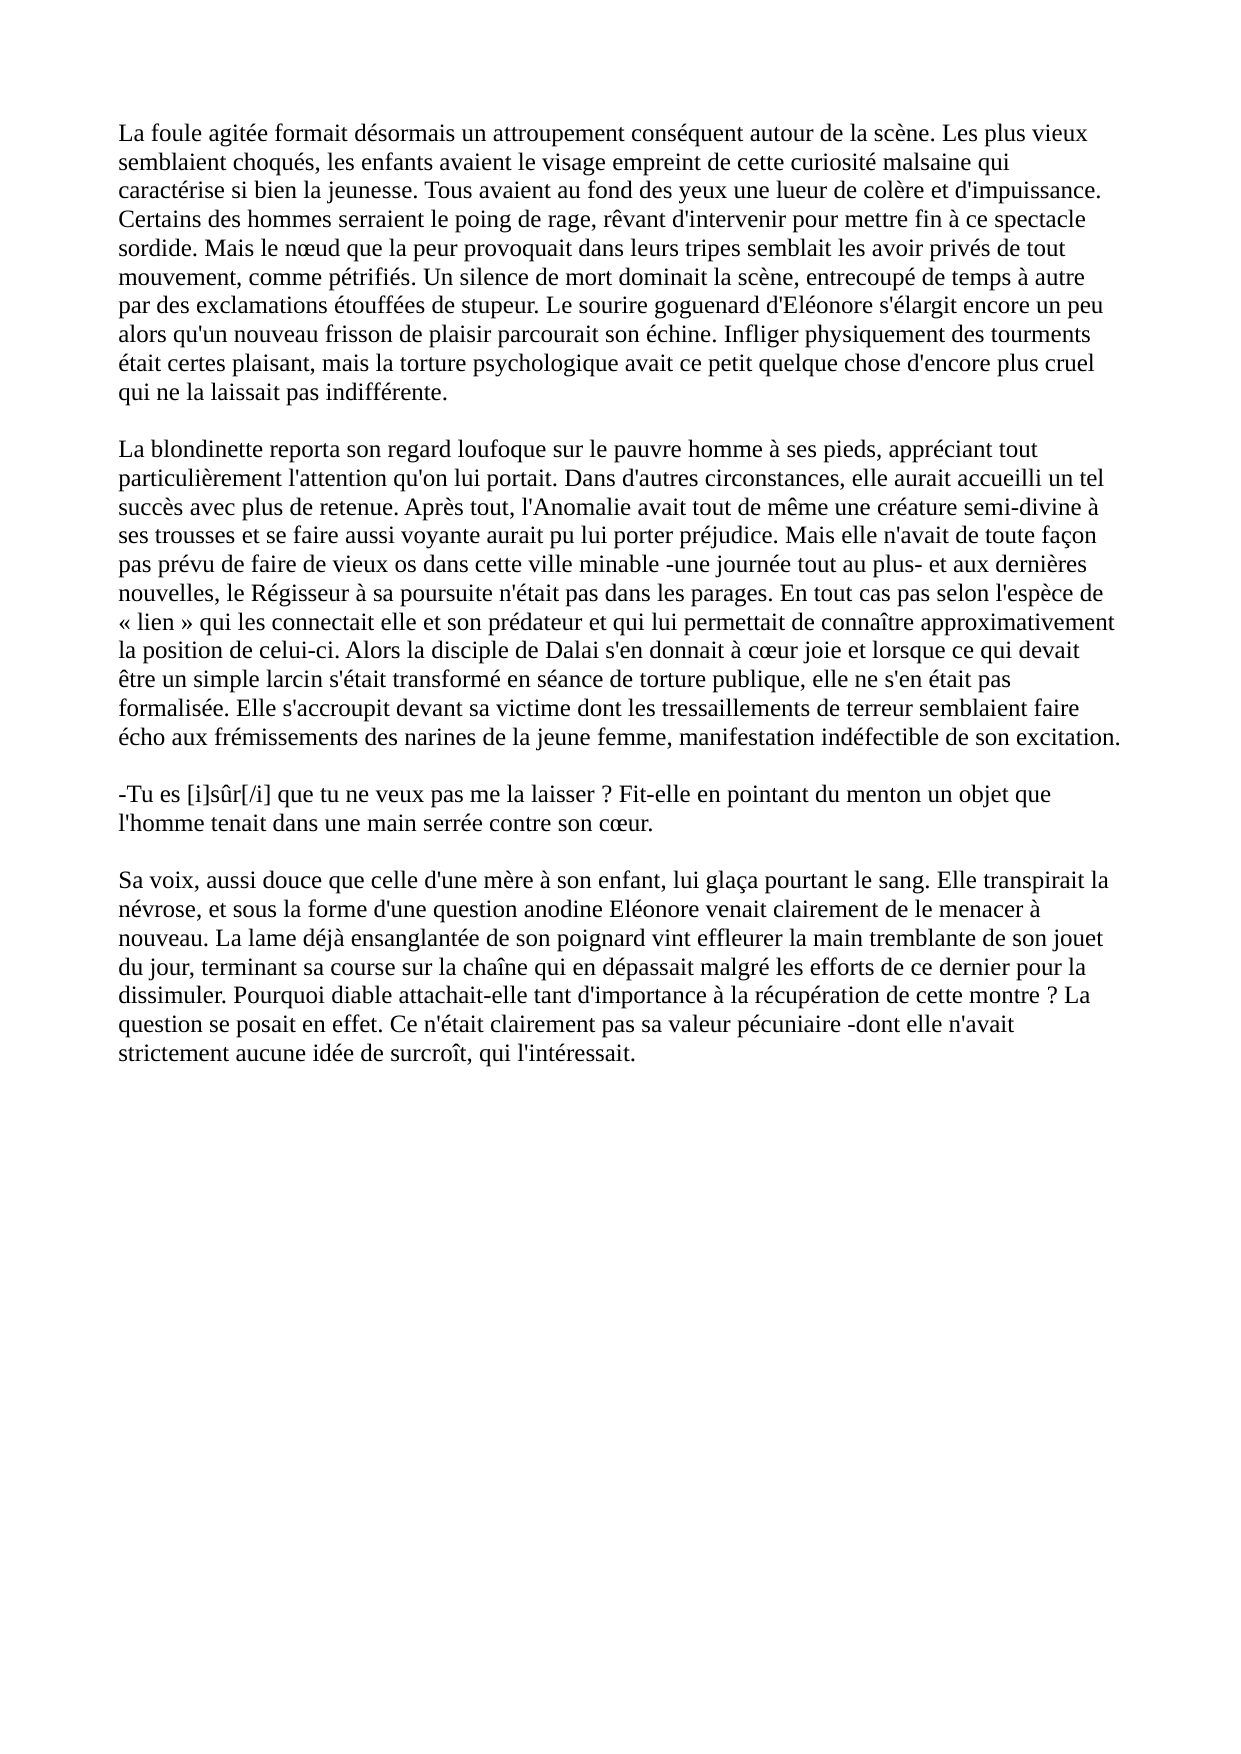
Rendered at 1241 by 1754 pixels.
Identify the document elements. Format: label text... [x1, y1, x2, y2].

text La foule agitée formait désormais un attroupement conséquent autour de la scène. Les plus vieux semblaient choqués, les enfants avaient le visage empreint de cette curiosité malsaine qui caractérise si bien la jeunesse. Tous avaient au fond des yeux une lueur de colère et d'impuissance. Certains des hommes serraient le poing de rage, rêvant d'intervenir pour mettre fin à ce spectacle sordide. Mais le nœud que la peur provoquait dans leurs tripes semblait les avoir privés de tout mouvement, comme pétrifiés. Un silence de mort dominait la scène, entrecoupé de temps à autre par des exclamations étouffées de stupeur. Le sourire goguenard d'Eléonore s'élargit encore un peu alors qu'un nouveau frisson de plaisir parcourait son échine. Infliger physiquement des tourments était certes plaisant, mais la torture psychologique avait ce petit quelque chose d'encore plus cruel qui ne la laissait pas indifférente. [118, 118, 1122, 406]
text -Tu es [i]sûr[/i] que tu ne veux pas me la laisser ? Fit-elle en pointant du menton un objet que l'homme tenait dans une main serrée contre son cœur. [118, 779, 1122, 837]
text La blondinette reporta son regard loufoque sur le pauvre homme à ses pieds, appréciant tout particulièrement l'attention qu'on lui portait. Dans d'autres circonstances, elle aurait accueilli un tel succès avec plus de retenue. Après tout, l'Anomalie avait tout de même une créature semi-divine à ses trousses et se faire aussi voyante aurait pu lui porter préjudice. Mais elle n'avait de toute façon pas prévu de faire de vieux os dans cette ville minable -une journée tout au plus- et aux dernières nouvelles, le Régisseur à sa poursuite n'était pas dans les parages. En tout cas pas selon l'espèce de « lien » qui les connectait elle et son prédateur et qui lui permettait de connaître approximativement la position de celui-ci. Alors la disciple de Dalai s'en donnait à cœur joie et lorsque ce qui devait être un simple larcin s'était transformé en séance de torture publique, elle ne s'en était pas formalisée. Elle s'accroupit devant sa victime dont les tressaillements de terreur semblaient faire écho aux frémissements des narines de la jeune femme, manifestation indéfectible de son excitation. [118, 434, 1122, 751]
text Sa voix, aussi douce que celle d'une mère à son enfant, lui glaça pourtant le sang. Elle transpirait la névrose, et sous la forme d'une question anodine Eléonore venait clairement de le menacer à nouveau. La lame déjà ensanglantée de son poignard vint effleurer la main tremblante de son jouet du jour, terminant sa course sur la chaîne qui en dépassait malgré les efforts de ce dernier pour la dissimuler. Pourquoi diable attachait-elle tant d'importance à la récupération de cette montre ? La question se posait en effet. Ce n'était clairement pas sa valeur pécuniaire -dont elle n'avait strictement aucune idée de surcroît, qui l'intéressait. [118, 866, 1122, 1067]
